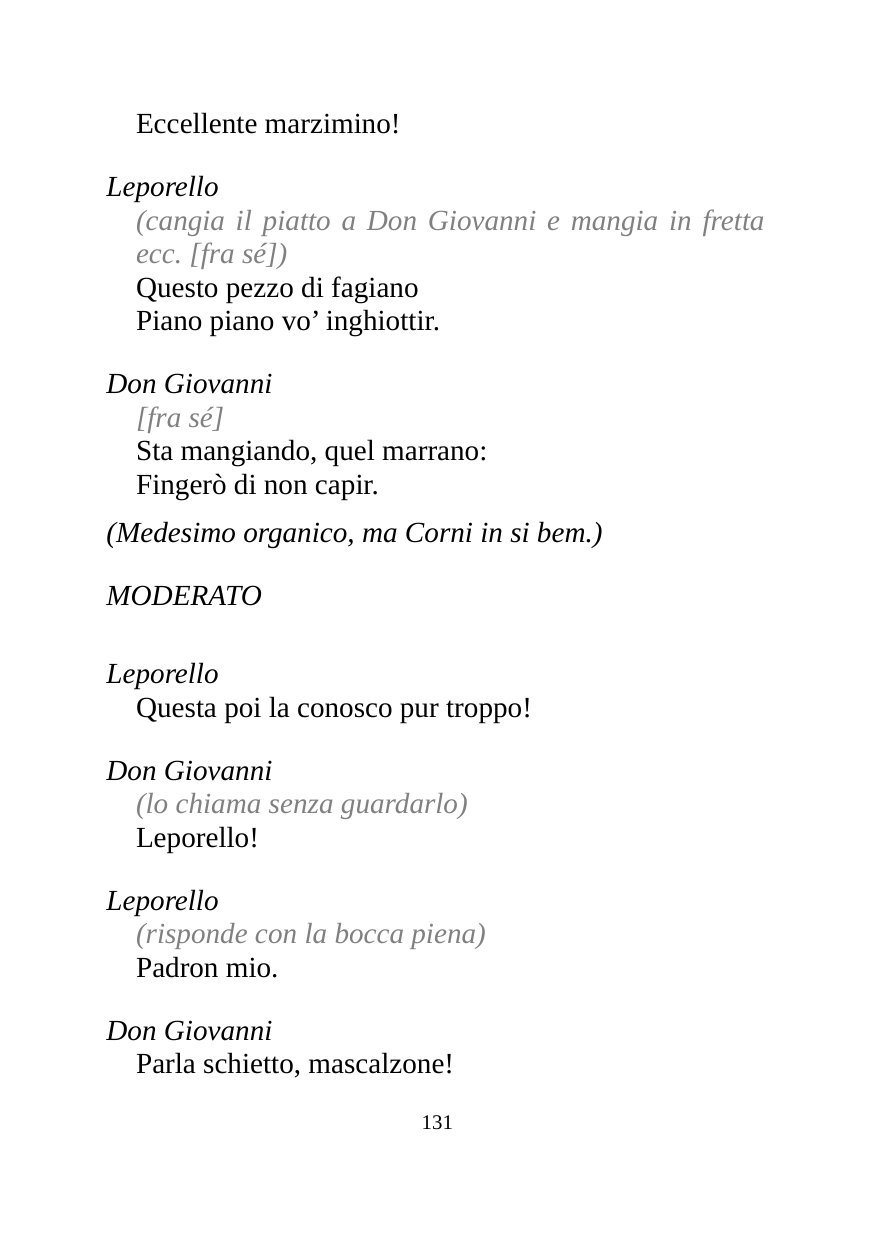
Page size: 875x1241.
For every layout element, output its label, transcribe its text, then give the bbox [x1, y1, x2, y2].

text Leporello [106, 656, 768, 690]
text Leporello! [136, 820, 768, 853]
text Don Giovanni [106, 366, 768, 400]
text [fra sé] [136, 400, 768, 433]
text Don Giovanni [106, 753, 768, 786]
text Leporello [106, 883, 768, 917]
text (risponde con la bocca piena) [136, 917, 768, 950]
text Sta mangiando, quel marrano: [136, 433, 768, 467]
text Parla schietto, mascalzone! [136, 1047, 768, 1080]
text Questo pezzo di fagiano [136, 270, 768, 303]
text MODERATO [106, 578, 768, 612]
text (cangia il piatto a Don Giovanni e mangia in fretta ecc. [fra sé]) [136, 203, 768, 270]
text (Medesimo organico, ma Corni in si bem.) [106, 515, 768, 549]
text Padron mio. [136, 950, 768, 984]
text Questa poi la conosco pur troppo! [136, 690, 768, 723]
text Fingerò di non capir. [136, 467, 768, 501]
text (lo chiama senza guardarlo) [136, 786, 768, 820]
text Piano piano vo’ inghiottir. [136, 303, 768, 337]
text Don Giovanni [106, 1013, 768, 1047]
text Leporello [106, 169, 768, 203]
text Eccellente marzimino! [136, 106, 768, 140]
